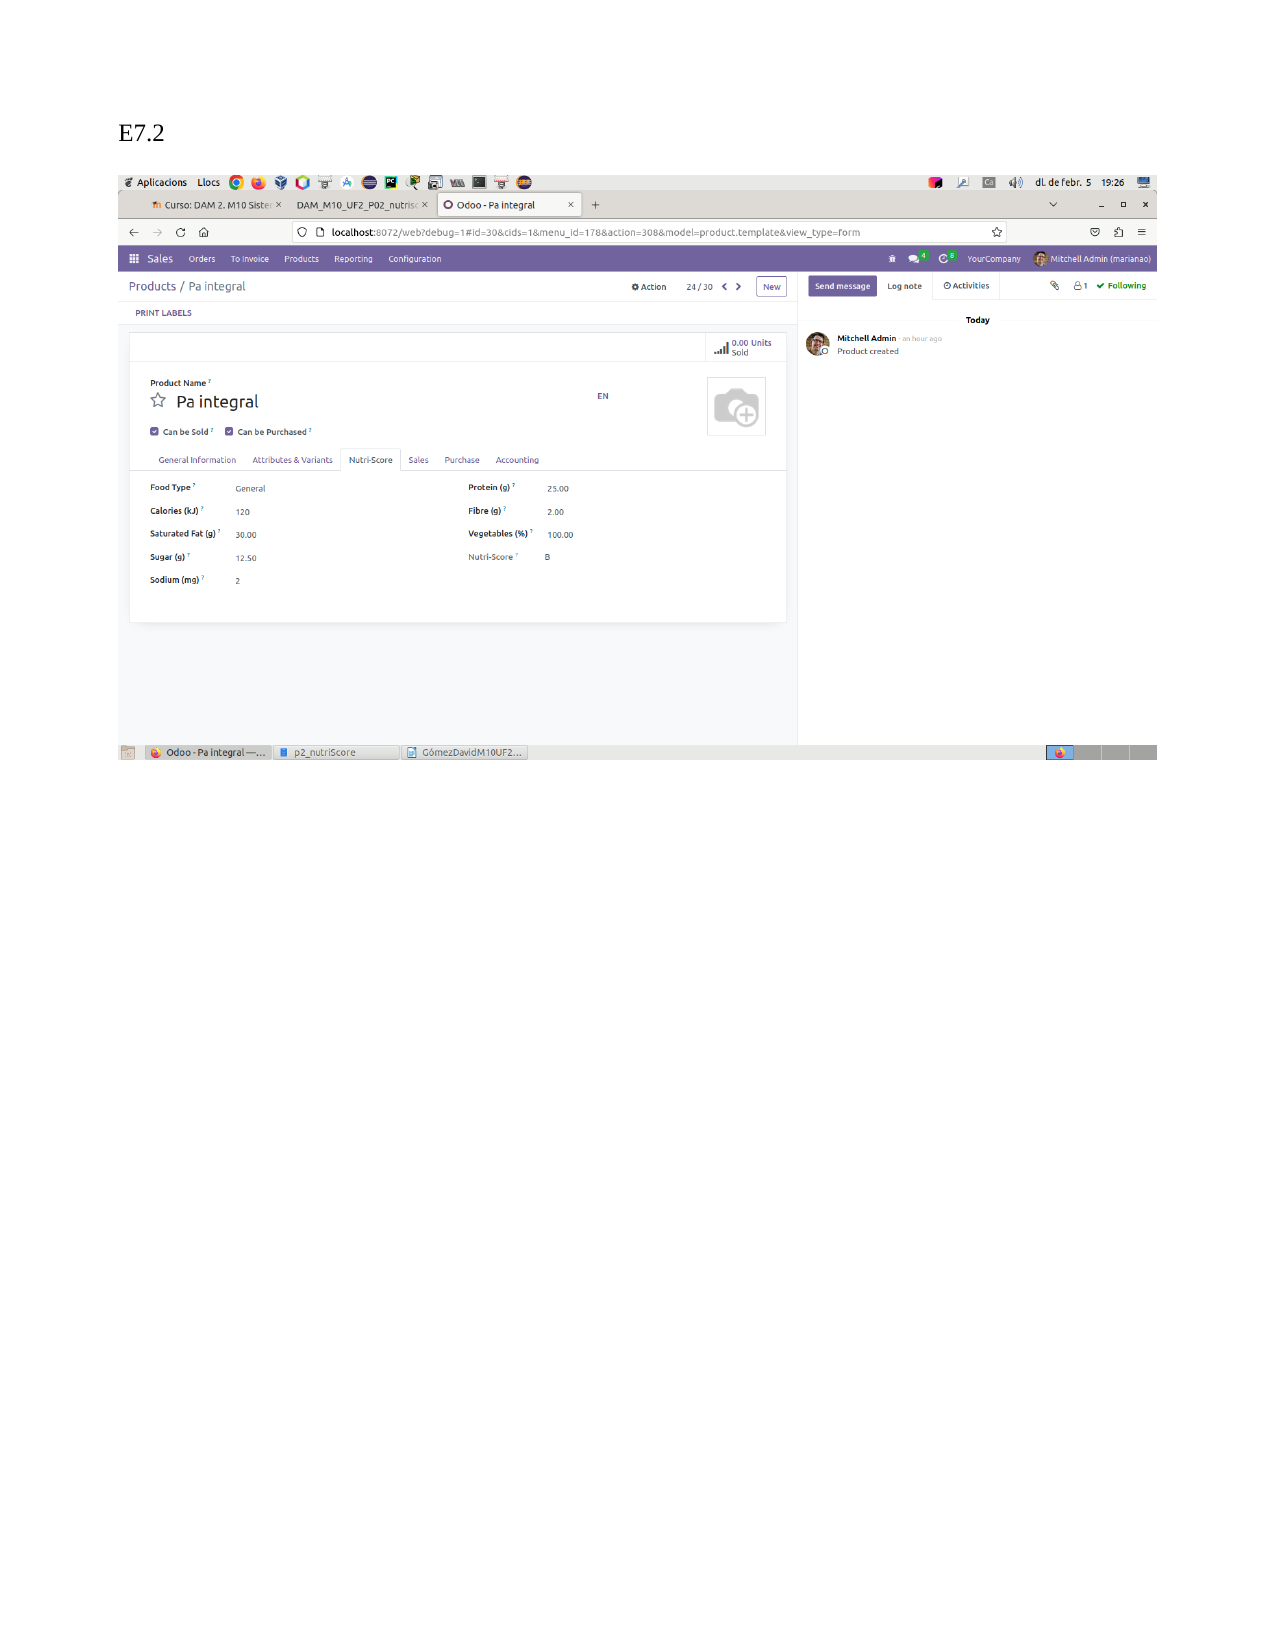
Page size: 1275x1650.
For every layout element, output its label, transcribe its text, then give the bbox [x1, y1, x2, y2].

picture [118, 175, 1157, 760]
text E7.2 [118, 118, 1157, 147]
